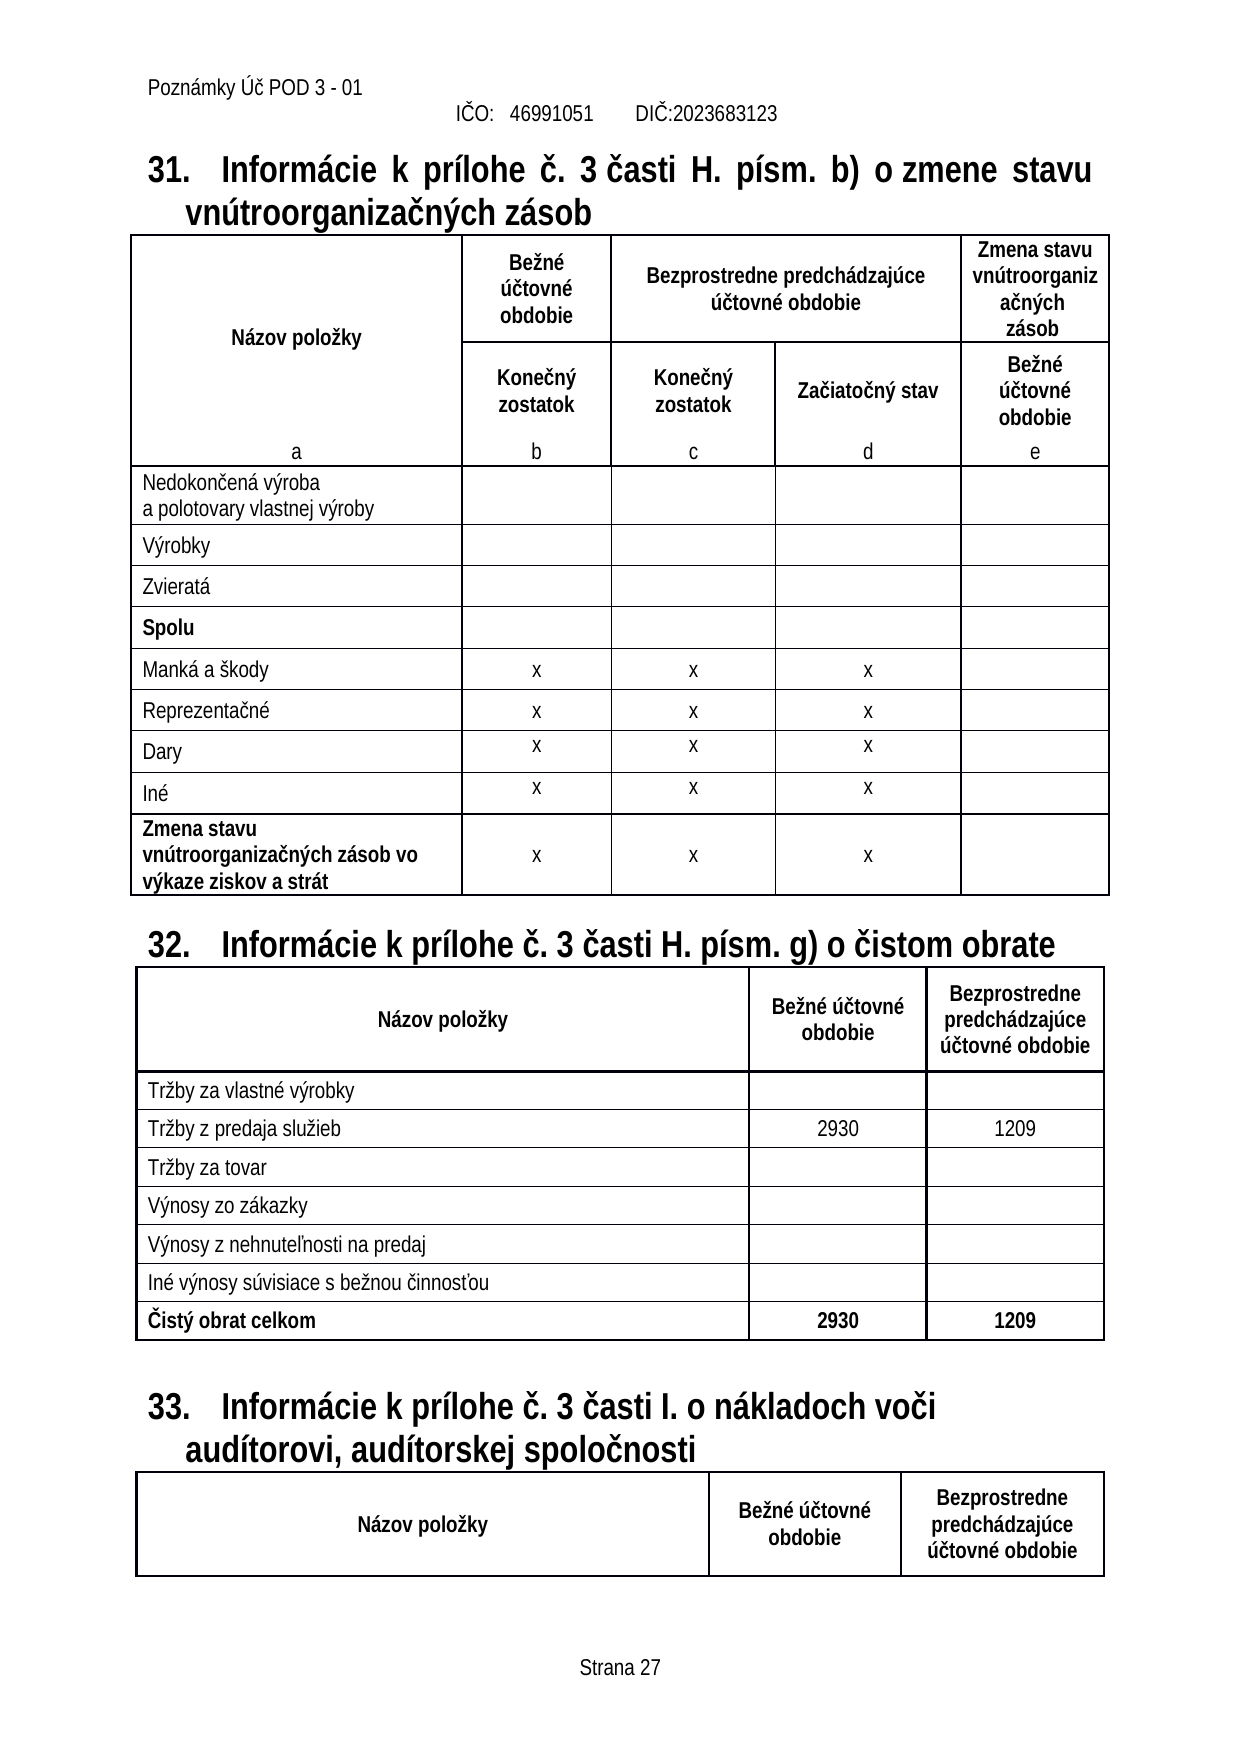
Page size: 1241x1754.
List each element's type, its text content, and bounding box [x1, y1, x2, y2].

title Informácie k prílohe č. 3 časti H. písm. g) o čistom obrate [148, 923, 1092, 966]
table_cell [928, 1225, 1103, 1262]
table_cell [962, 690, 1108, 730]
table_cell x [612, 649, 775, 689]
table_cell 1209 [928, 1302, 1103, 1339]
table_cell x [463, 731, 611, 772]
table_cell [776, 467, 960, 523]
table_cell [962, 525, 1108, 565]
table_cell Bežné účtovné obdobie [962, 343, 1108, 438]
table_header Bezprostredne predchádzajúce účtovné obdobie [612, 236, 960, 341]
table_cell [962, 467, 1108, 523]
table_cell [928, 1264, 1103, 1301]
table_cell [928, 1148, 1103, 1186]
table_cell Konečný zostatok [463, 343, 610, 438]
table_cell x [776, 649, 960, 689]
table_header Bežné účtovné obdobie [750, 968, 925, 1070]
table_cell x [463, 773, 611, 813]
table_cell [612, 467, 775, 523]
table_cell [463, 607, 611, 648]
table_cell [962, 649, 1108, 689]
title Informácie k prílohe č. 3 časti H. písm. b) o zmene stavu vnútroorganizačných zásob [148, 148, 1092, 234]
table_cell 2930 [750, 1110, 925, 1147]
table_cell Spolu [132, 607, 461, 648]
table_cell x [776, 773, 960, 813]
table_cell Iné výnosy súvisiace s bežnou činnosťou [138, 1264, 748, 1301]
table_cell [750, 1225, 925, 1262]
table_cell [612, 607, 775, 648]
table_cell [463, 467, 611, 523]
table_header Bezprostredne predchádzajúce účtovné obdobie [928, 968, 1103, 1070]
table_cell c [612, 438, 774, 464]
table_cell [962, 566, 1108, 606]
table_cell [928, 1073, 1103, 1109]
table_cell [962, 815, 1108, 894]
table_cell [776, 607, 960, 648]
table_cell x [612, 773, 775, 813]
table_cell [962, 607, 1108, 648]
table_cell 2930 [750, 1302, 925, 1339]
table_cell [750, 1187, 925, 1224]
table_cell [962, 731, 1108, 772]
table_cell [776, 566, 960, 606]
title Informácie k prílohe č. 3 časti I. o nákladoch voči audítorovi, audítorskej spoločnosti [148, 1384, 1092, 1471]
table_cell Tržby za vlastné výrobky [138, 1073, 748, 1109]
table_cell Tržby z predaja služieb [138, 1110, 748, 1147]
table_header Zmena stavu vnútroorganizačných zásob [962, 236, 1108, 341]
table_header Názov položky [138, 1473, 708, 1575]
table_cell x [612, 731, 775, 772]
table_header Názov položky [138, 968, 748, 1070]
table_header Bežné účtovné obdobie [463, 236, 610, 341]
table_cell b [463, 438, 610, 464]
table_cell Začiatočný stav [776, 343, 960, 438]
table_header Bežné účtovné obdobie [710, 1473, 900, 1575]
table_cell Zvieratá [132, 566, 461, 606]
table_header Názov položky [132, 236, 461, 438]
table_cell Dary [132, 731, 461, 772]
table_cell [776, 525, 960, 565]
table_cell x [776, 690, 960, 730]
table_cell Nedokončená výroba a polotovary vlastnej výroby [132, 467, 461, 523]
table_cell 1209 [928, 1110, 1103, 1147]
table_cell [612, 525, 775, 565]
table_cell x [776, 731, 960, 772]
table_cell x [463, 815, 611, 894]
table_cell [750, 1148, 925, 1186]
table_cell [962, 773, 1108, 813]
table_cell Výnosy z nehnuteľnosti na predaj [138, 1225, 748, 1262]
table_header Bezprostredne predchádzajúce účtovné obdobie [902, 1473, 1103, 1575]
table_cell Reprezentačné [132, 690, 461, 730]
table_cell Čistý obrat celkom [138, 1302, 748, 1339]
table_cell [463, 566, 611, 606]
table_cell x [776, 815, 960, 894]
table_cell Zmena stavu vnútroorganizačných zásob vo výkaze ziskov a strát [132, 815, 461, 894]
table_cell Konečný zostatok [612, 343, 774, 438]
table_cell [750, 1264, 925, 1301]
table_cell Výrobky [132, 525, 461, 565]
table_cell Výnosy zo zákazky [138, 1187, 748, 1224]
table_cell x [612, 690, 775, 730]
table_cell d [776, 438, 960, 464]
table_cell Tržby za tovar [138, 1148, 748, 1186]
table_cell Manká a škody [132, 649, 461, 689]
table_cell [463, 525, 611, 565]
table_cell a [132, 438, 461, 464]
table_cell Iné [132, 773, 461, 813]
table_cell x [463, 649, 611, 689]
table_cell [750, 1073, 925, 1109]
table_cell [928, 1187, 1103, 1224]
table_cell [612, 566, 775, 606]
table_cell x [612, 815, 775, 894]
table_cell x [463, 690, 611, 730]
table_cell e [962, 438, 1108, 464]
